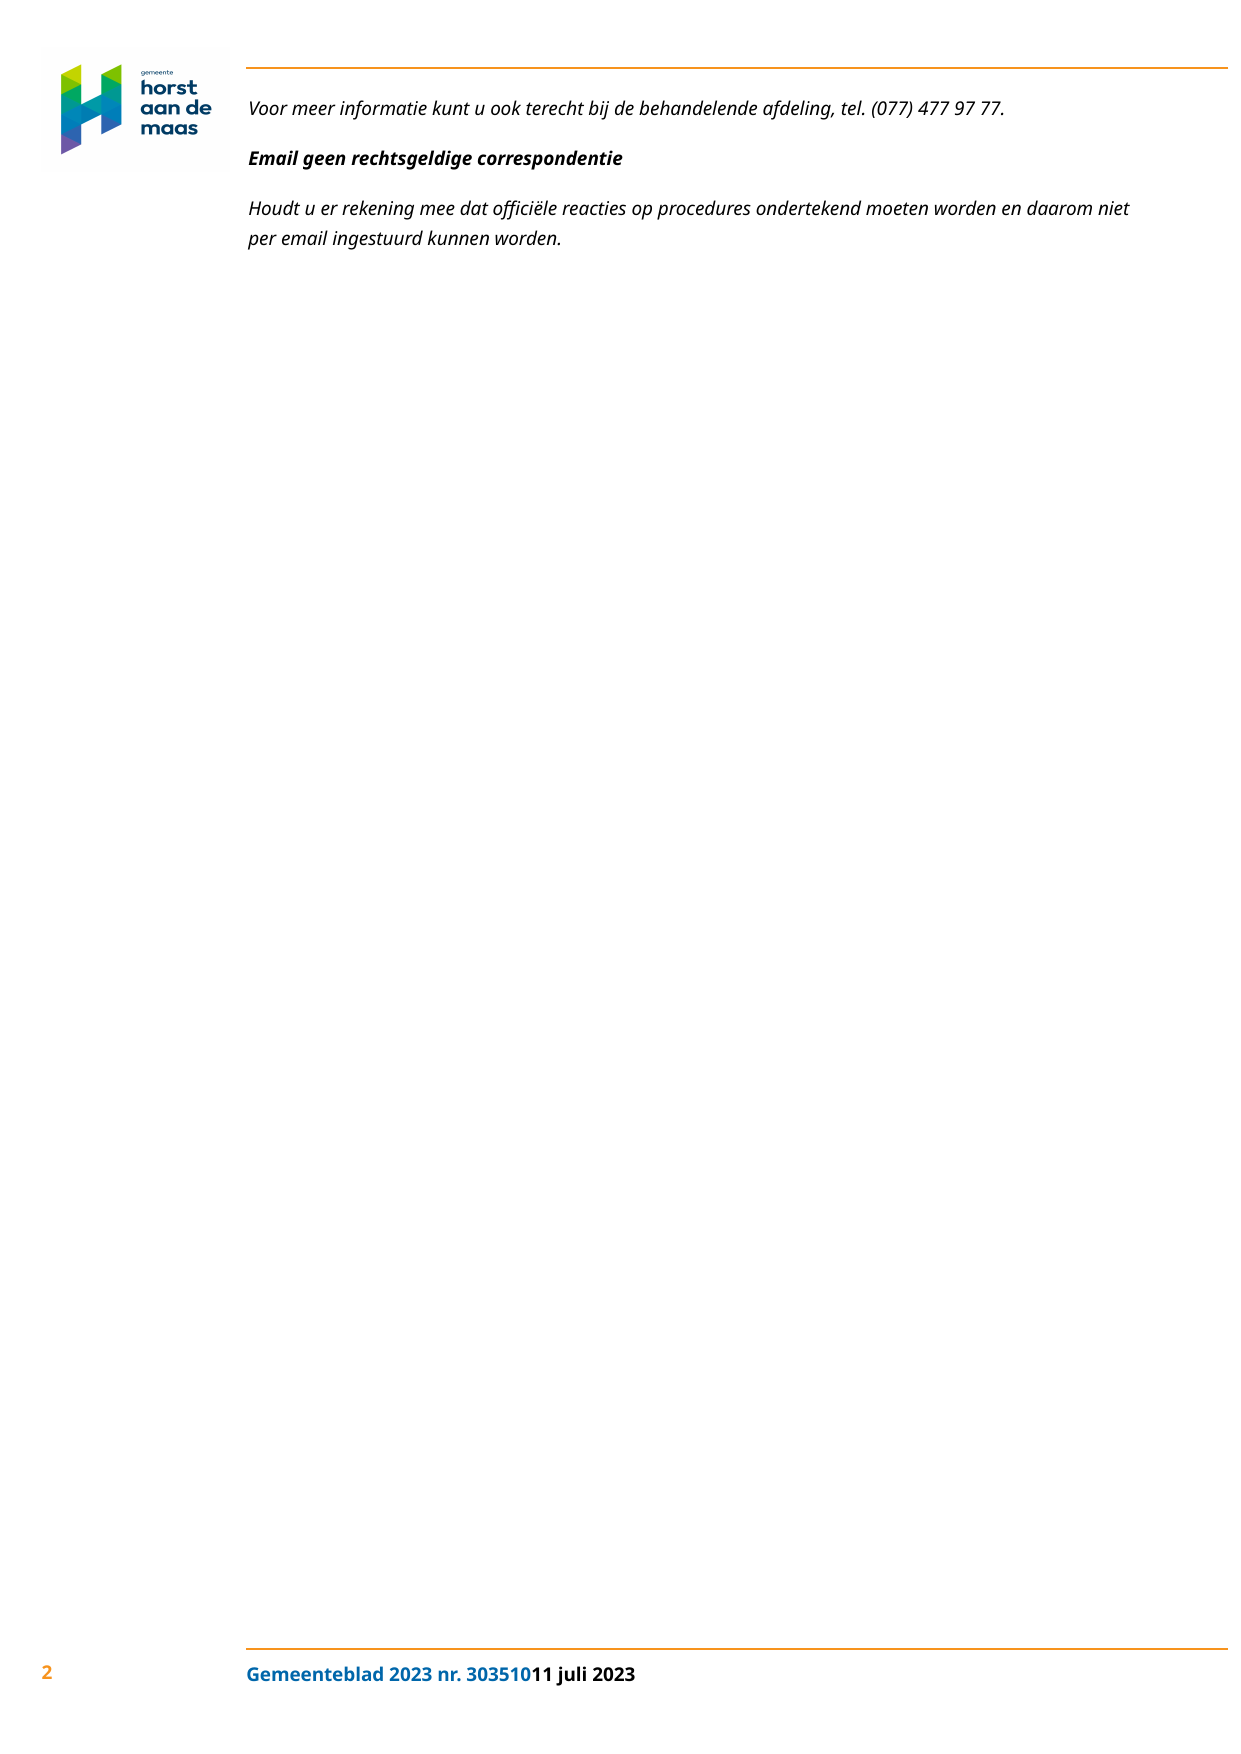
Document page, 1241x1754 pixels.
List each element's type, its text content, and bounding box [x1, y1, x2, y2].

text Voor meer informatie kunt u ook terecht bij de behandelende afdeling, tel. (077) 477 97 77. [248, 95, 1152, 121]
text Email geen rechtsgeldige correspondentie [248, 145, 1152, 171]
picture [41, 47, 231, 172]
text Houdt u er rekening mee dat officiële reacties op procedures ondertekend moeten worden en daarom niet per email ingestuurd kunnen worden. [248, 196, 1152, 251]
